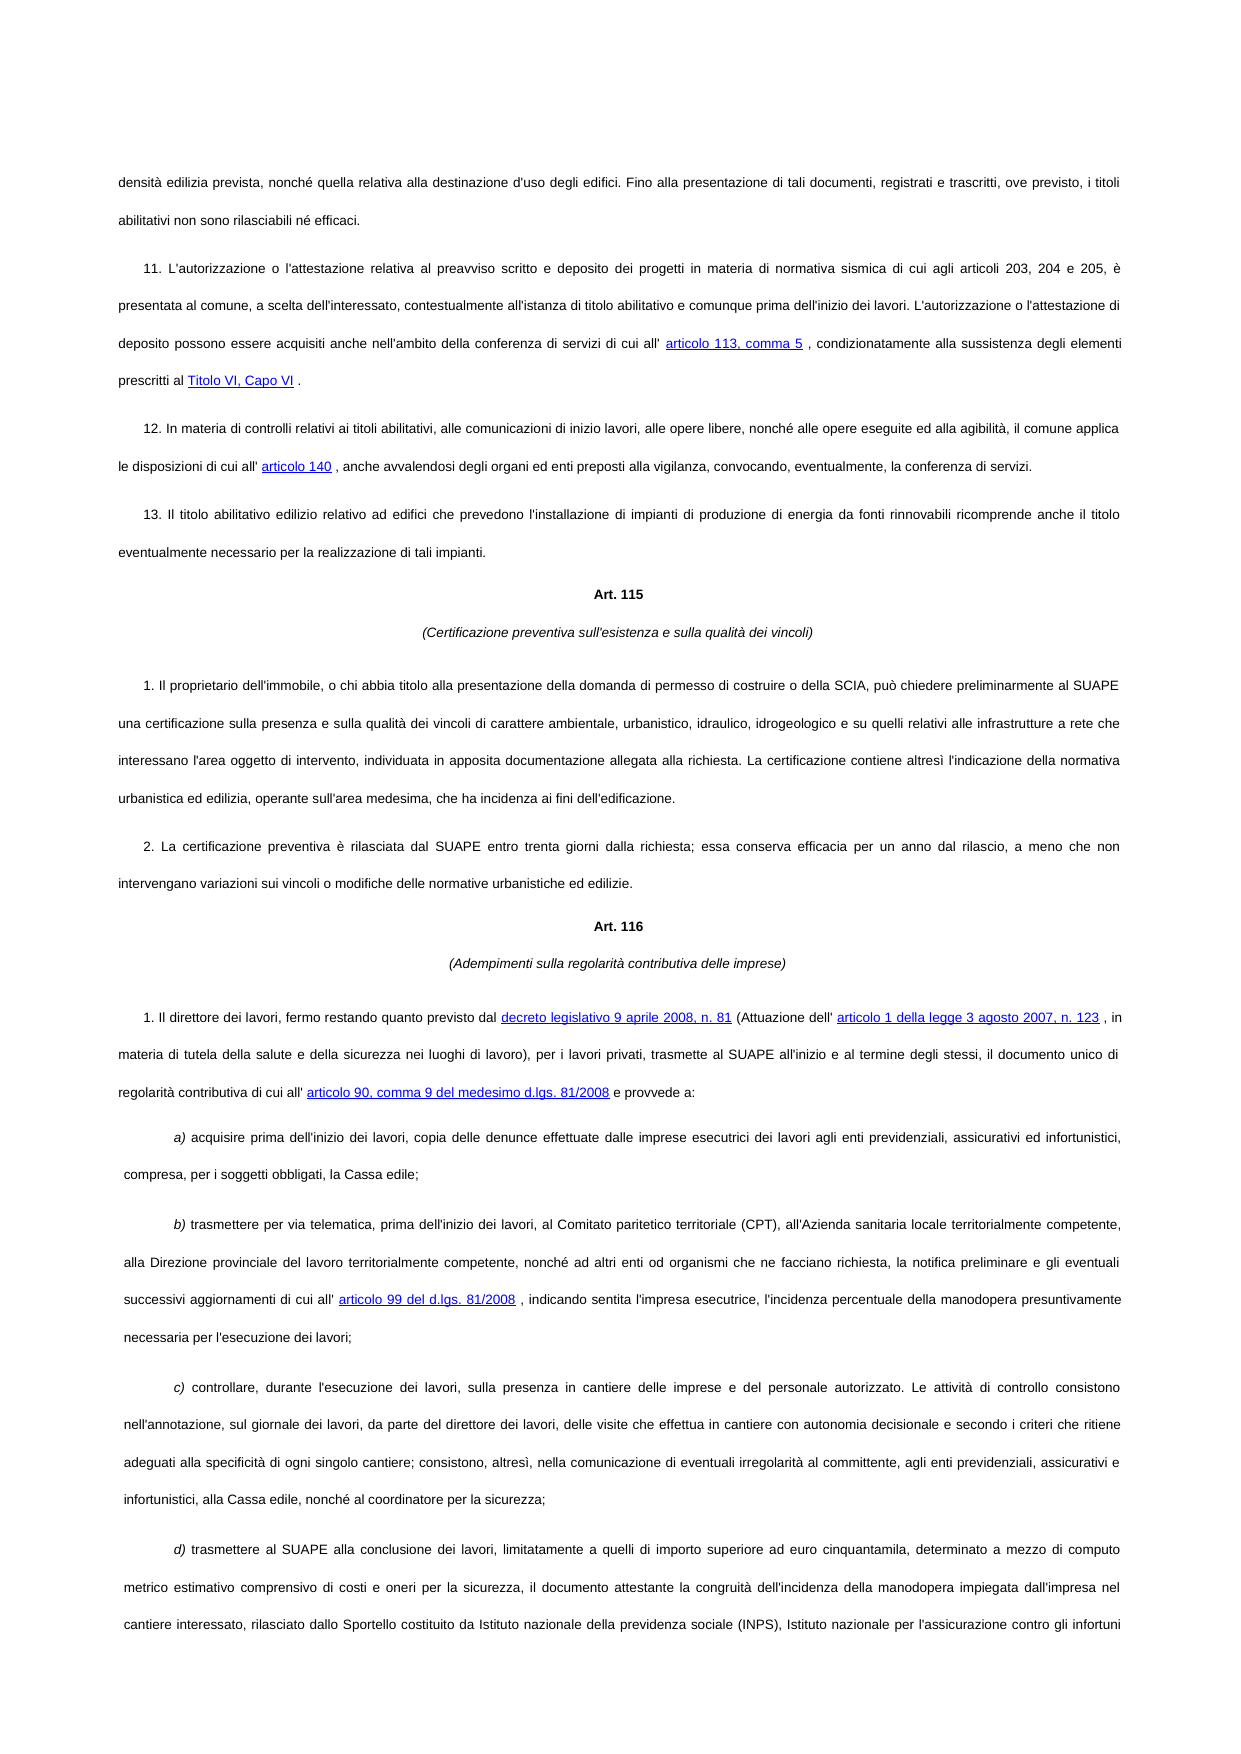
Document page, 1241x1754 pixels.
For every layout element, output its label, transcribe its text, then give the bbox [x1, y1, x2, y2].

table_header densità edilizia prevista, nonché quella relativa alla destinazione d'uso degli edifici. Fino alla presentazione di tali documenti, registrati e trascritti, ove previsto, i titoli abilitativi non sono rilasciabili né efficaci. 11. L'autorizzazione o l'attestazione relativa al preavviso scritto e deposito dei progetti in materia di normativa sismica di cui agli articoli 203, 204 e 205, è presentata al comune, a scelta dell'interessato, contestualmente all'istanza di titolo abilitativo e comunque prima dell'inizio dei lavori. L'autorizzazione o l'attestazione di deposito possono essere acquisiti anche nell'ambito della conferenza di servizi di cui all' articolo 113, comma 5 , condizionatamente alla sussistenza degli elementi prescritti al Titolo VI, Capo VI . 12. In materia di controlli relativi ai titoli abilitativi, alle comunicazioni di inizio lavori, alle opere libere, nonché alle opere eseguite ed alla agibilità, il comune applica le disposizioni di cui all' articolo 140 , anche avvalendosi degli organi ed enti preposti alla vigilanza, convocando, eventualmente, la conferenza di servizi. 13. Il titolo abilitativo edilizio relativo ad edifici che prevedono l'installazione di impianti di produzione di energia da fonti rinnovabili ricomprende anche il titolo eventualmente necessario per la realizzazione di tali impianti. Art. 115 (Certificazione preventiva sull'esistenza e sulla qualità dei vincoli) 1. Il proprietario dell'immobile, o chi abbia titolo alla presentazione della domanda di permesso di costruire o della SCIA, può chiedere preliminarmente al SUAPE una certificazione sulla presenza e sulla qualità dei vincoli di carattere ambientale, urbanistico, idraulico, idrogeologico e su quelli relativi alle infrastrutture a rete che interessano l'area oggetto di intervento, individuata in apposita documentazione allegata alla richiesta. La certificazione contiene altresì l'indicazione della normativa urbanistica ed edilizia, operante sull'area medesima, che ha incidenza ai fini dell'edificazione. 2. La certificazione preventiva è rilasciata dal SUAPE entro trenta giorni dalla richiesta; essa conserva efficacia per un anno dal rilascio, a meno che non intervengano variazioni sui vincoli o modifiche delle normative urbanistiche ed edilizie. Art. 116 (Adempimenti sulla regolarità contributiva delle imprese) 1. Il direttore dei lavori, fermo restando quanto previsto dal decreto legislativo 9 aprile 2008, n. 81 (Attuazione dell' articolo 1 della legge 3 agosto 2007, n. 123 , in materia di tutela della salute e della sicurezza nei luoghi di lavoro), per i lavori privati, trasmette al SUAPE all'inizio e al termine degli stessi, il documento unico di regolarità contributiva di cui all' articolo 90, comma 9 del medesimo d.lgs. 81/2008 e provvede a: a) acquisire prima dell'inizio dei lavori, copia delle denunce effettuate dalle imprese esecutrici dei lavori agli enti previdenziali, assicurativi ed infortunistici, compresa, per i soggetti obbligati, la Cassa edile; b) trasmettere per via telematica, prima dell'inizio dei lavori, al Comitato paritetico territoriale (CPT), all'Azienda sanitaria locale territorialmente competente, alla Direzione provinciale del lavoro territorialmente competente, nonché ad altri enti od organismi che ne facciano richiesta, la notifica preliminare e gli eventuali successivi aggiornamenti di cui all' articolo 99 del d.lgs. 81/2008 , indicando sentita l'impresa esecutrice, l'incidenza percentuale della manodopera presuntivamente necessaria per l'esecuzione dei lavori; c) controllare, durante l'esecuzione dei lavori, sulla presenza in cantiere delle imprese e del personale autorizzato. Le attività di controllo consistono nell'annotazione, sul giornale dei lavori, da parte del direttore dei lavori, delle visite che effettua in cantiere con autonomia decisionale e secondo i criteri che ritiene adeguati alla specificità di ogni singolo cantiere; consistono, altresì, nella comunicazione di eventuali irregolarità al committente, agli enti previdenziali, assicurativi e infortunistici, alla Cassa edile, nonché al coordinatore per la sicurezza; d) trasmettere al SUAPE alla conclusione dei lavori, limitatamente a quelli di importo superiore ad euro cinquantamila, determinato a mezzo di computo metrico estimativo comprensivo di costi e oneri per la sicurezza, il documento attestante la congruità dell'incidenza della manodopera impiegata dall'impresa nel cantiere interessato, rilasciato dallo Sportello costituito da Istituto nazionale della previdenza sociale (INPS), Istituto nazionale per l'assicurazione contro gli infortuni [118, 148, 1122, 1632]
